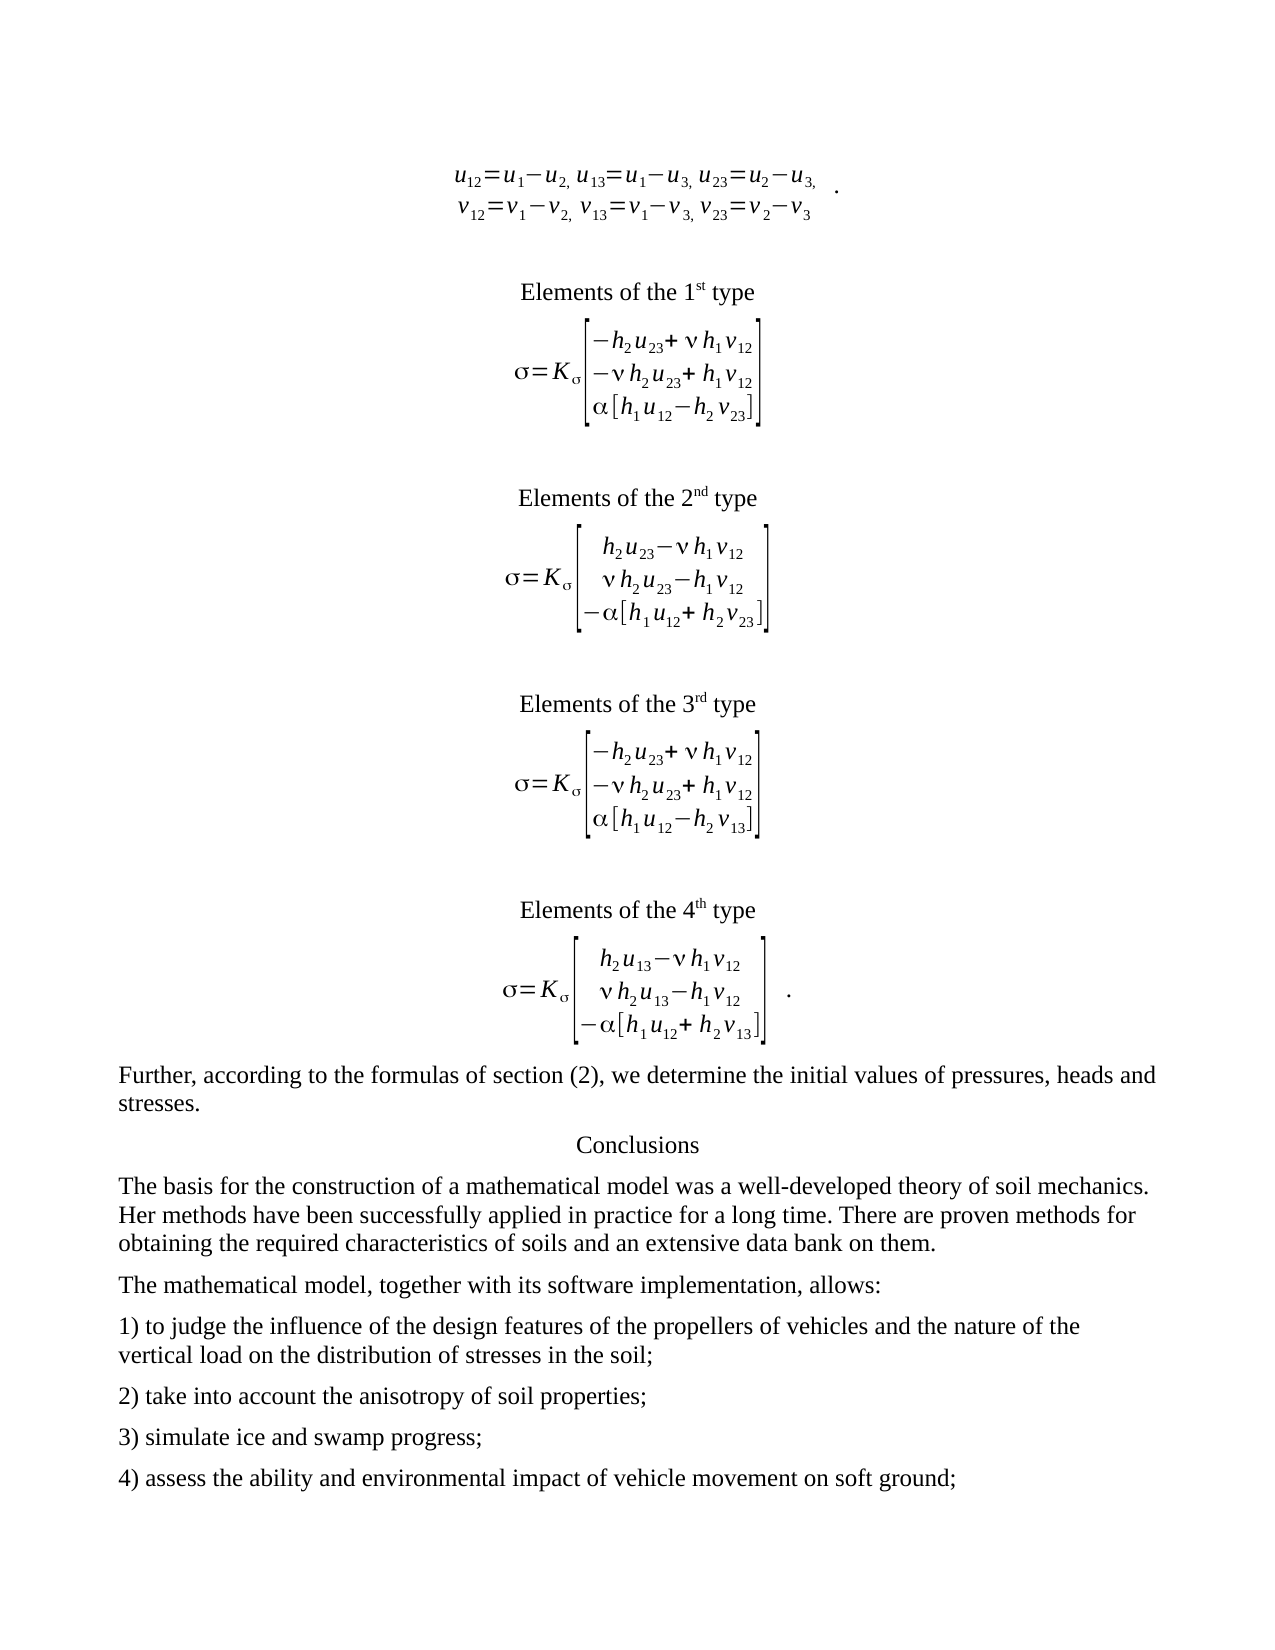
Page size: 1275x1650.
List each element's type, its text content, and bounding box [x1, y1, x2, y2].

text Elements of the 4th type [118, 895, 1157, 924]
text Elements of the 2nd type [118, 483, 1157, 512]
text Conclusions [118, 1130, 1157, 1158]
text Further, according to the formulas of section (2), we determine the initial values of pressures, heads and stresses. [118, 1060, 1157, 1117]
text . [118, 159, 1157, 223]
text 3) simulate ice and swamp progress; [118, 1422, 1157, 1451]
text Elements of the 3rd type [118, 689, 1157, 718]
text 4) assess the ability and environmental impact of vehicle movement on soft ground; [118, 1463, 1157, 1492]
text Elements of the 1st type [118, 277, 1157, 306]
text . [118, 936, 1157, 1047]
text The mathematical model, together with its software implementation, allows: [118, 1270, 1157, 1298]
text 1) to judge the influence of the design features of the propellers of vehicles and the nature of the vertical load on the distribution of stresses in the soil; [118, 1311, 1157, 1368]
text The basis for the construction of a mathematical model was a well-developed theory of soil mechanics. Her methods have been successfully applied in practice for a long time. There are proven methods for obtaining the required characteristics of soils and an extensive data bank on them. [118, 1171, 1157, 1257]
text 2) take into account the anisotropy of soil properties; [118, 1381, 1157, 1410]
